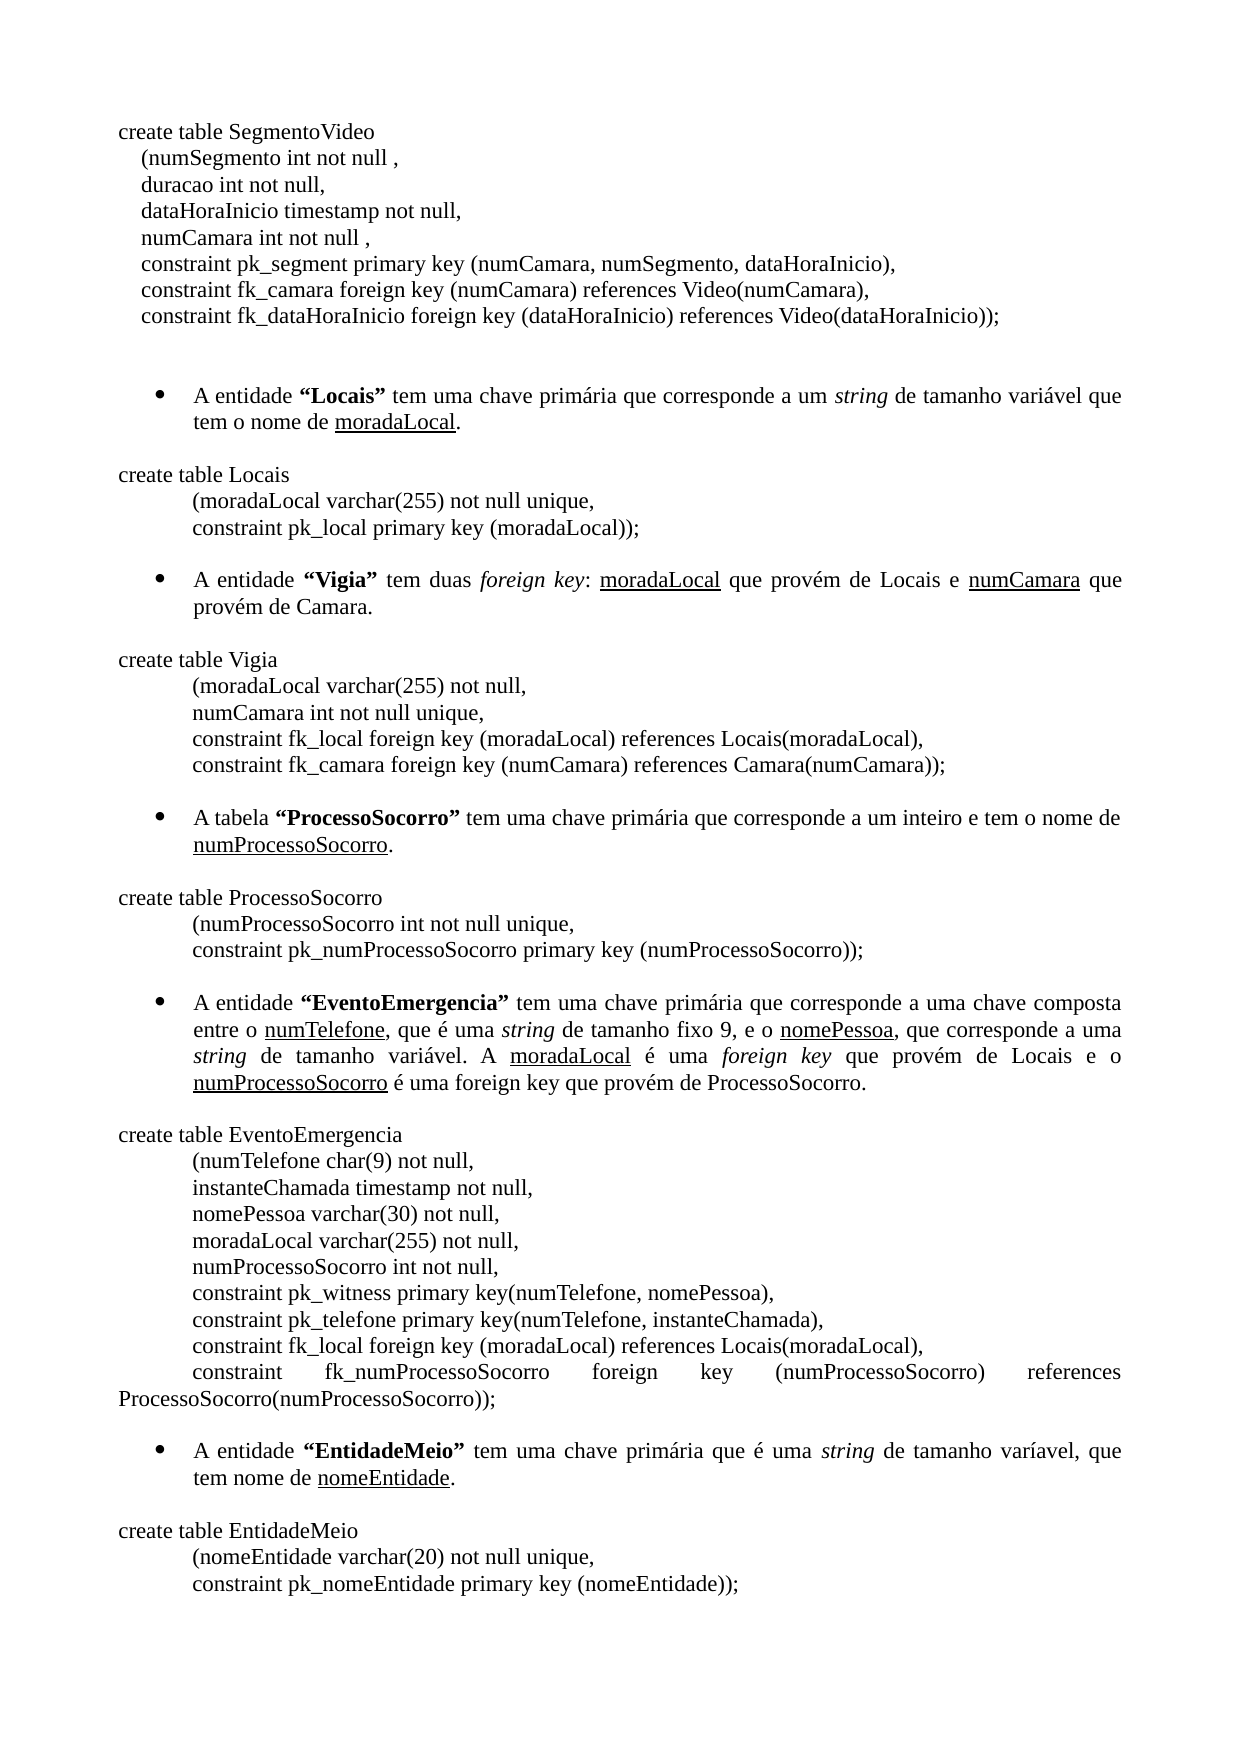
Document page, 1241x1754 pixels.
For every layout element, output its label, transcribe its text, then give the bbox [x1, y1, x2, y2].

text constraint pk_local primary key (moradaLocal)); [118, 514, 1122, 540]
text constraint fk_dataHoraInicio foreign key (dataHoraInicio) references Video(dataHoraInicio)); [118, 303, 1122, 329]
list A tabela “ProcessoSocorro” tem uma chave primária que corresponde a um inteiro e tem o nome de numProcessoSocorro. [156, 804, 1122, 857]
list A entidade “EntidadeMeio” tem uma chave primária que é uma string de tamanho varíavel, que tem nome de nomeEntidade. [156, 1437, 1122, 1491]
text constraint pk_telefone primary key(numTelefone, instanteChamada), [118, 1306, 1122, 1332]
text constraint pk_witness primary key(numTelefone, nomePessoa), [118, 1279, 1122, 1306]
text create table Locais [118, 461, 1122, 487]
text (numSegmento int not null , [118, 144, 1122, 171]
text create table ProcessoSocorro [118, 884, 1122, 910]
list A entidade “EventoEmergencia” tem uma chave primária que corresponde a uma chave composta entre o numTelefone, que é uma string de tamanho fixo 9, e o nomePessoa, que corresponde a uma string de tamanho variável. A moradaLocal é uma foreign key que provém de Locais e o numProcessoSocorro é uma foreign key que provém de ProcessoSocorro. [156, 989, 1122, 1095]
text create table EventoEmergencia [118, 1121, 1122, 1148]
text (numTelefone char(9) not null, [118, 1148, 1122, 1174]
text create table Vigia [118, 646, 1122, 672]
text constraint fk_camara foreign key (numCamara) references Video(numCamara), [118, 276, 1122, 303]
text constraint pk_numProcessoSocorro primary key (numProcessoSocorro)); [118, 936, 1122, 963]
text nomePessoa varchar(30) not null, [118, 1200, 1122, 1227]
list A entidade “Vigia” tem duas foreign key: moradaLocal que provém de Locais e numCamara que provém de Camara. [156, 567, 1122, 620]
text constraint fk_local foreign key (moradaLocal) references Locais(moradaLocal), [118, 1332, 1122, 1358]
text (numProcessoSocorro int not null unique, [118, 910, 1122, 936]
text duracao int not null, [118, 171, 1122, 197]
text create table SegmentoVideo [118, 118, 1122, 144]
text numCamara int not null , [118, 223, 1122, 250]
text (nomeEntidade varchar(20) not null unique, [118, 1543, 1122, 1570]
text instanteChamada timestamp not null, [118, 1174, 1122, 1200]
text (moradaLocal varchar(255) not null, [118, 672, 1122, 699]
text (moradaLocal varchar(255) not null unique, [118, 487, 1122, 514]
text constraint fk_local foreign key (moradaLocal) references Locais(moradaLocal), [118, 725, 1122, 751]
text numCamara int not null unique, [118, 699, 1122, 725]
text moradaLocal varchar(255) not null, [118, 1227, 1122, 1253]
text numProcessoSocorro int not null, [118, 1253, 1122, 1279]
text create table EntidadeMeio [118, 1517, 1122, 1543]
text constraint pk_segment primary key (numCamara, numSegmento, dataHoraInicio), [118, 250, 1122, 276]
text constraint fk_numProcessoSocorro foreign key (numProcessoSocorro) references ProcessoSocorro(numProcessoSocorro)); [118, 1358, 1122, 1411]
text dataHoraInicio timestamp not null, [118, 197, 1122, 223]
list A entidade “Locais” tem uma chave primária que corresponde a um string de tamanho variável que tem o nome de moradaLocal. [156, 382, 1122, 435]
text constraint fk_camara foreign key (numCamara) references Camara(numCamara)); [118, 751, 1122, 778]
text constraint pk_nomeEntidade primary key (nomeEntidade)); [118, 1570, 1122, 1596]
